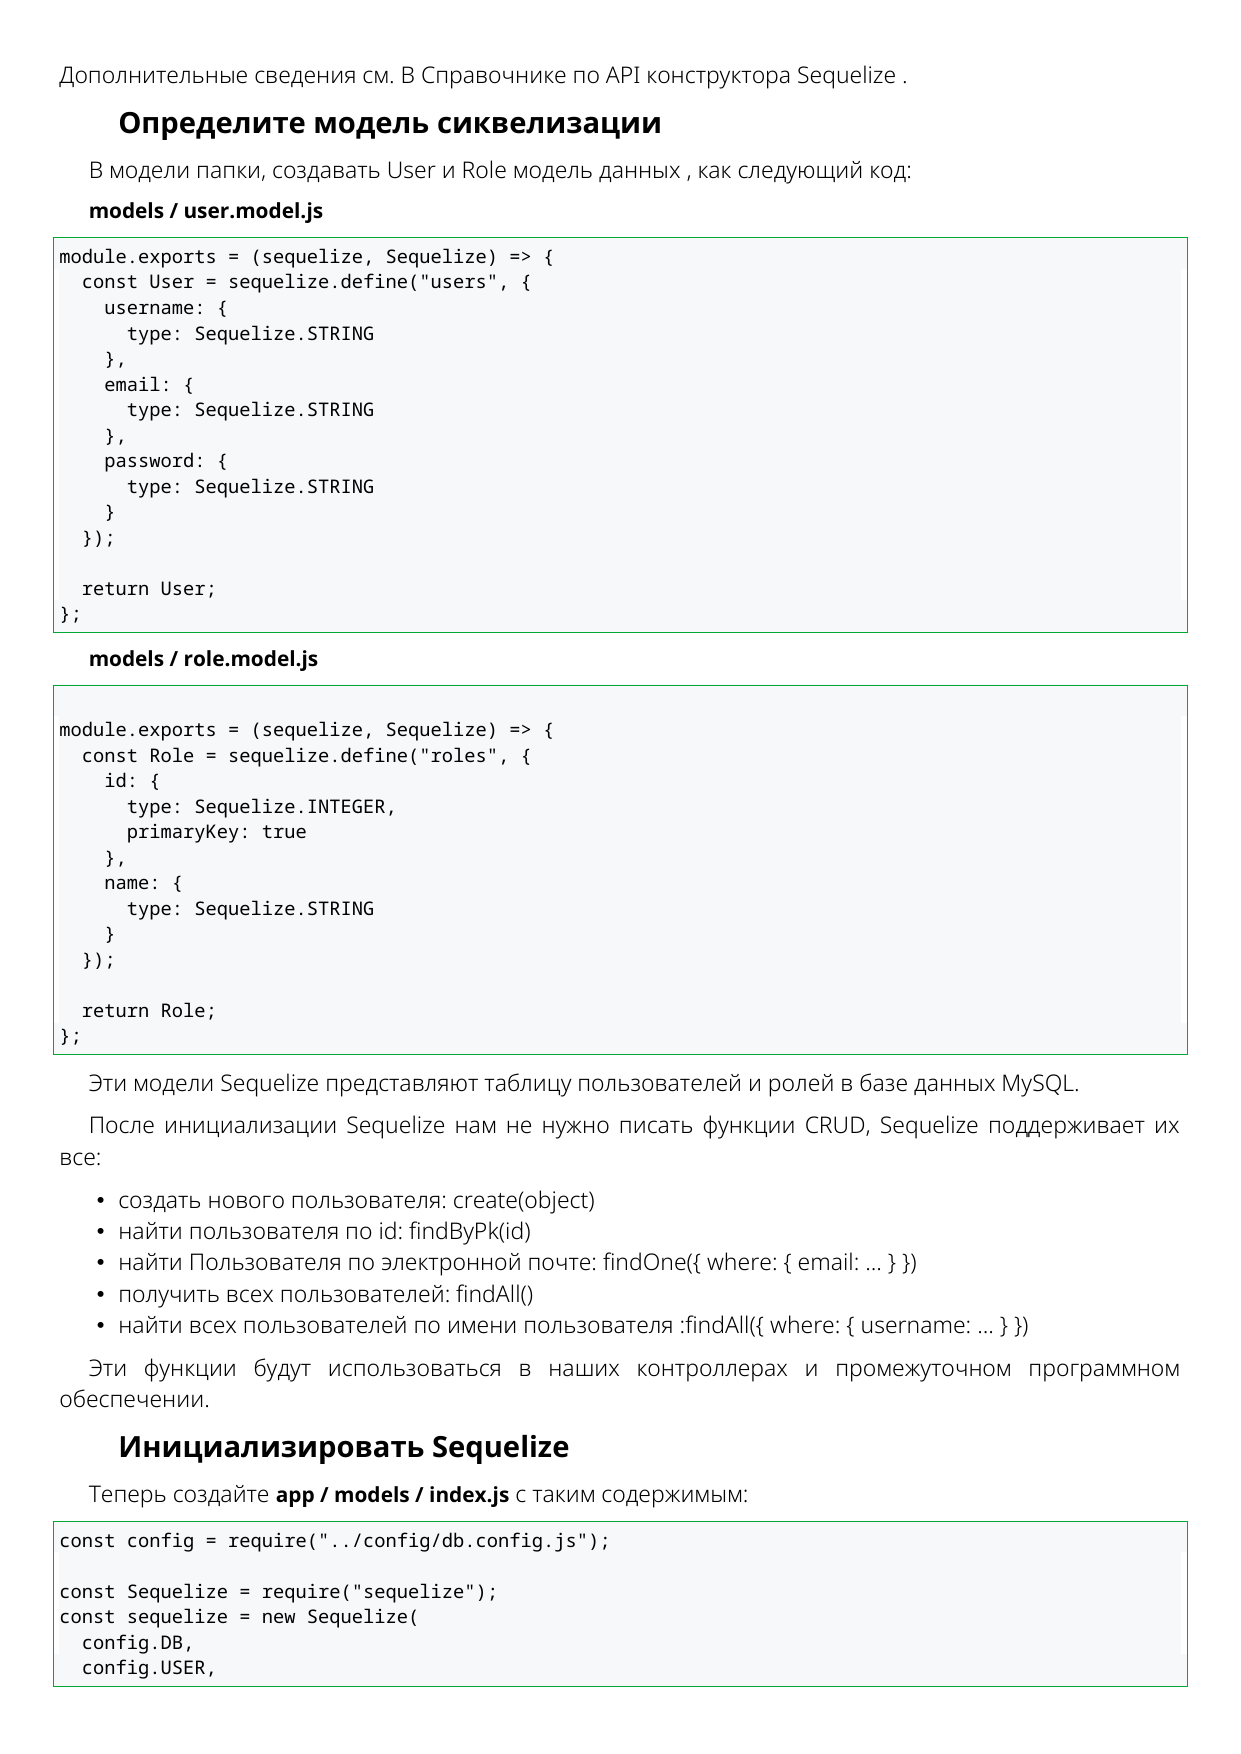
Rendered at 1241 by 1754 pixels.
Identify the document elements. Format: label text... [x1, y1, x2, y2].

text email: { [59, 371, 1181, 396]
text } [59, 498, 1181, 524]
text config.USER, [54, 1648, 1187, 1686]
text config.DB, [59, 1629, 1181, 1648]
text const User = sequelize.define("users", { [59, 269, 1181, 294]
text type: Sequelize.STRING [59, 895, 1181, 921]
text username: { [59, 294, 1181, 320]
text models / user.model.js [59, 197, 1181, 225]
text Эти модели Sequelize представляют таблицу пользователей и ролей в базе данных MySQL. [59, 1066, 1181, 1098]
text return User; [59, 575, 1181, 594]
text id: { [59, 767, 1181, 793]
text Дополнительные сведения см. В Справочнике по API конструктора Sequelize . [59, 59, 1181, 90]
text models / role.model.js [59, 644, 1181, 673]
text }; [54, 594, 1187, 632]
subtitle Инициализировать Sequelize [118, 1426, 1181, 1466]
text return Role; [59, 997, 1181, 1016]
text Теперь создайте app / models / index.js с таким содержимым: [59, 1477, 1181, 1509]
text Эти функции будут использоваться в наших контроллерах и промежуточном программном обеспечении. [59, 1352, 1181, 1414]
text } [59, 921, 1181, 946]
text const config = require("../config/db.config.js"); [54, 1522, 1187, 1552]
text type: Sequelize.INTEGER, [59, 793, 1181, 818]
text primaryKey: true [59, 818, 1181, 844]
text }); [59, 946, 1181, 972]
text }, [59, 345, 1181, 371]
text name: { [59, 869, 1181, 895]
text В модели папки, создавать User и Role модель данных , как следующий код: [59, 153, 1181, 185]
list получить всех пользователей: findAll() [97, 1277, 1181, 1309]
text const Sequelize = require("sequelize"); [59, 1578, 1181, 1603]
text }, [59, 844, 1181, 869]
text }, [59, 422, 1181, 447]
subtitle Определите модель сиквелизации [118, 102, 1181, 142]
list найти Пользователя по электронной почте: findOne({ where: { email: ... } }) [97, 1246, 1181, 1277]
text type: Sequelize.STRING [59, 473, 1181, 498]
text type: Sequelize.STRING [59, 396, 1181, 422]
text }); [59, 524, 1181, 549]
text password: { [59, 447, 1181, 473]
list найти пользователя по id: findByPk(id) [97, 1215, 1181, 1246]
text }; [54, 1016, 1187, 1054]
text const sequelize = new Sequelize( [59, 1603, 1181, 1629]
text type: Sequelize.STRING [59, 320, 1181, 345]
text module.exports = (sequelize, Sequelize) => { [54, 238, 1187, 269]
text module.exports = (sequelize, Sequelize) => { [59, 716, 1181, 742]
text const Role = sequelize.define("roles", { [59, 742, 1181, 767]
list создать нового пользователя: create(object) [97, 1184, 1181, 1215]
list найти всех пользователей по имени пользователя :findAll({ where: { username: ... } }) [97, 1309, 1181, 1340]
text После инициализации Sequelize нам не нужно писать функции CRUD, Sequelize поддерживает их все: [59, 1109, 1181, 1172]
